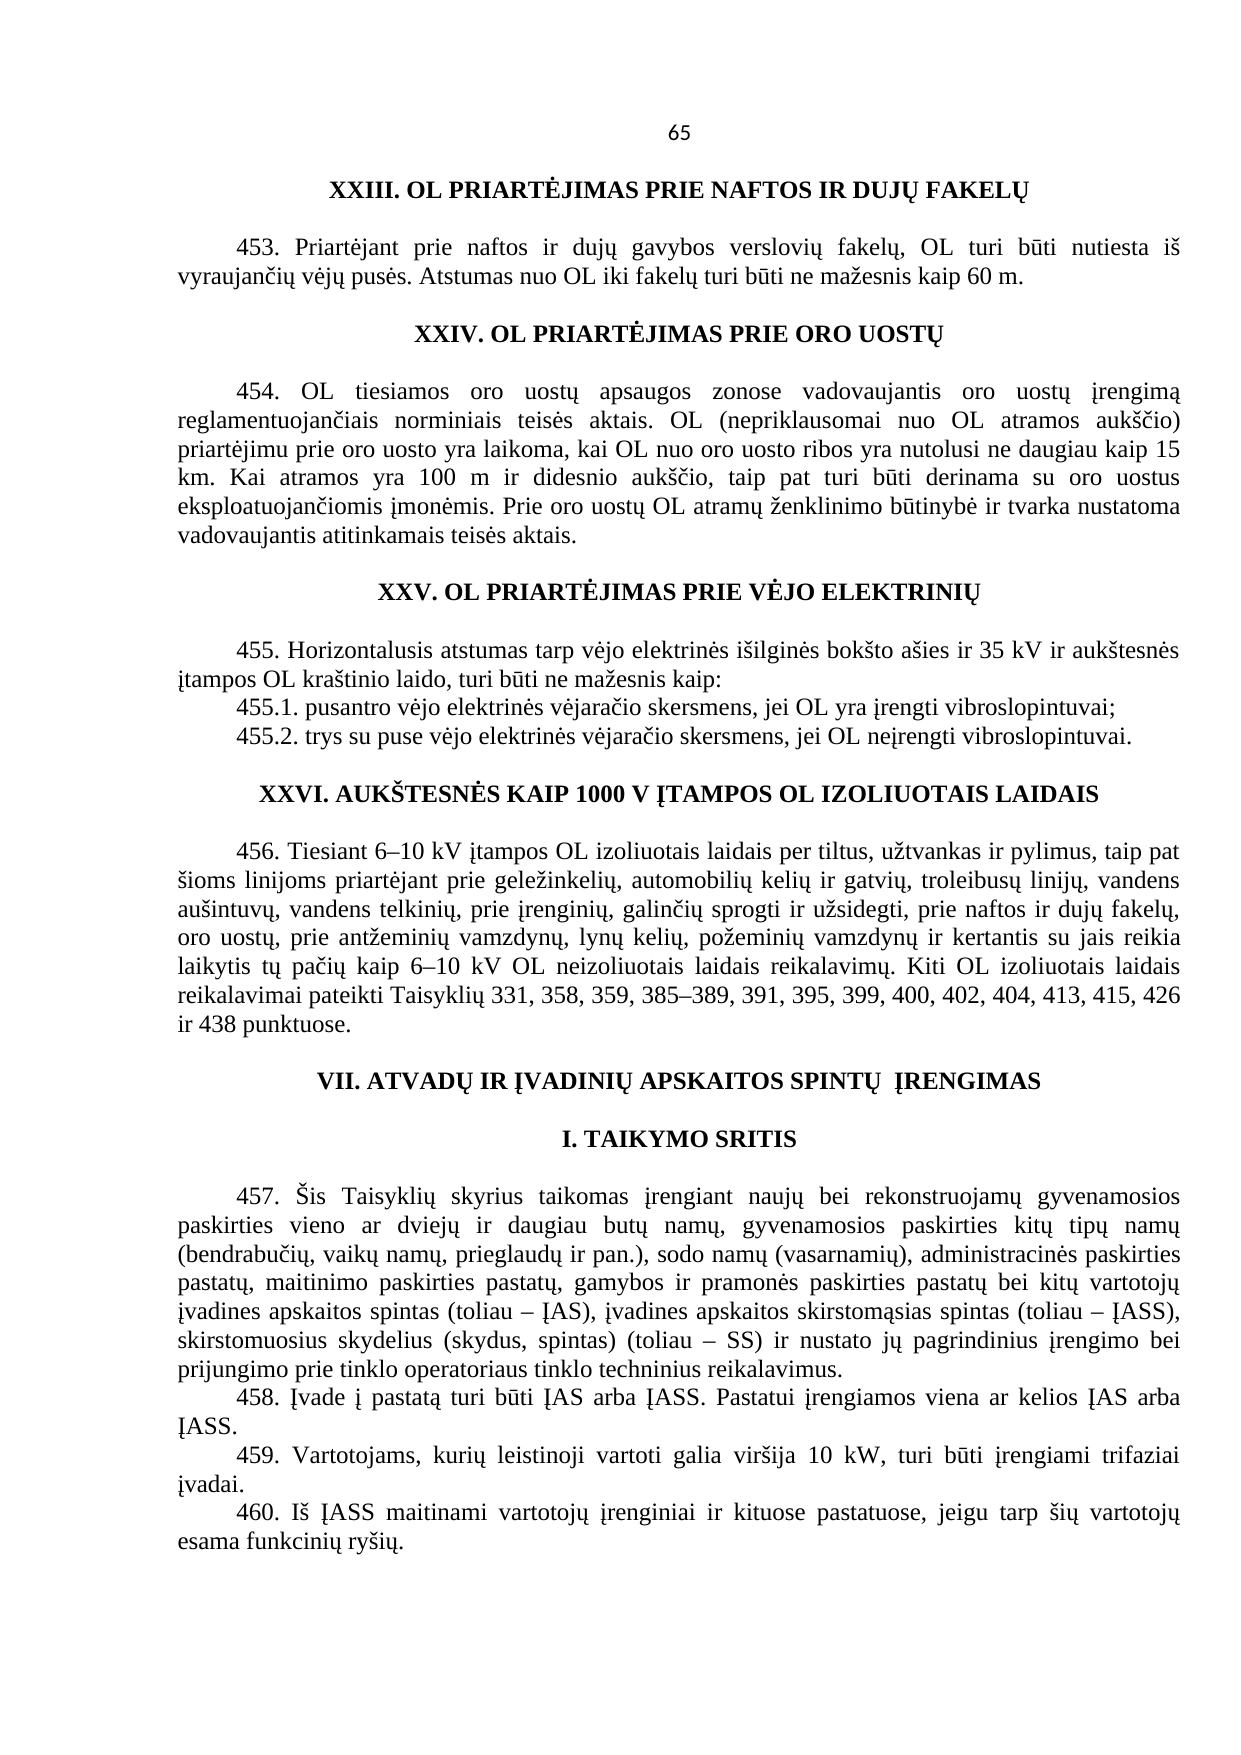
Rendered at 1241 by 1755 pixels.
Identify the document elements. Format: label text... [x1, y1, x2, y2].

text 455. Horizontalusis atstumas tarp vėjo elektrinės išilginės bokšto ašies ir 35 kV ir aukštesnės įtampos OL kraštinio laido, turi būti ne mažesnis kaip: [177, 635, 1181, 692]
text XXIII. OL PRIARTĖJIMAS PRIE NAFTOS IR DUJŲ FAKELŲ [177, 175, 1181, 204]
text 455.1. pusantro vėjo elektrinės vėjaračio skersmens, jei OL yra įrengti vibroslopintuvai; [177, 692, 1181, 721]
text 456. Tiesiant 6–10 kV įtampos OL izoliuotais laidais per tiltus, užtvankas ir pylimus, taip pat šioms linijoms priartėjant prie geležinkelių, automobilių kelių ir gatvių, troleibusų linijų, vandens aušintuvų, vandens telkinių, prie įrenginių, galinčių sprogti ir užsidegti, prie naftos ir dujų fakelų, oro uostų, prie antžeminių vamzdynų, lynų kelių, požeminių vamzdynų ir kertantis su jais reikia laikytis tų pačių kaip 6–10 kV OL neizoliuotais laidais reikalavimų. Kiti OL izoliuotais laidais reikalavimai pateikti Taisyklių 331, 358, 359, 385–389, 391, 395, 399, 400, 402, 404, 413, 415, 426 ir 438 punktuose. [177, 836, 1181, 1037]
text VII. ATVADŲ IR ĮVADINIŲ APSKAITOS SPINTŲ ĮRENGIMAS [177, 1066, 1181, 1095]
text 453. Priartėjant prie naftos ir dujų gavybos verslovių fakelų, OL turi būti nutiesta iš vyraujančių vėjų pusės. Atstumas nuo OL iki fakelų turi būti ne mažesnis kaip 60 m. [177, 232, 1181, 290]
text 454. OL tiesiamos oro uostų apsaugos zonose vadovaujantis oro uostų įrengimą reglamentuojančiais norminiais teisės aktais. OL (nepriklausomai nuo OL atramos aukščio) priartėjimu prie oro uosto yra laikoma, kai OL nuo oro uosto ribos yra nutolusi ne daugiau kaip 15 km. Kai atramos yra 100 m ir didesnio aukščio, taip pat turi būti derinama su oro uostus eksploatuojančiomis įmonėmis. Prie oro uostų OL atramų ženklinimo būtinybė ir tvarka nustatoma vadovaujantis atitinkamais teisės aktais. [177, 376, 1181, 549]
text 460. Iš ĮASS maitinami vartotojų įrenginiai ir kituose pastatuose, jeigu tarp šių vartotojų esama funkcinių ryšių. [177, 1497, 1181, 1555]
text 457. Šis Taisyklių skyrius taikomas įrengiant naujų bei rekonstruojamų gyvenamosios paskirties vieno ar dviejų ir daugiau butų namų, gyvenamosios paskirties kitų tipų namų (bendrabučių, vaikų namų, prieglaudų ir pan.), sodo namų (vasarnamių), administracinės paskirties pastatų, maitinimo paskirties pastatų, gamybos ir pramonės paskirties pastatų bei kitų vartotojų įvadines apskaitos spintas (toliau – ĮAS), įvadines apskaitos skirstomąsias spintas (toliau – ĮASS), skirstomuosius skydelius (skydus, spintas) (toliau – SS) ir nustato jų pagrindinius įrengimo bei prijungimo prie tinklo operatoriaus tinklo techninius reikalavimus. [177, 1181, 1181, 1382]
text 458. Įvade į pastatą turi būti ĮAS arba ĮASS. Pastatui įrengiamos viena ar kelios ĮAS arba ĮASS. [177, 1382, 1181, 1440]
text I. TAIKYMO SRITIS [177, 1124, 1181, 1152]
text XXIV. OL PRIARTĖJIMAS PRIE ORO UOSTŲ [177, 319, 1181, 347]
text XXVI. AUKŠTESNĖS KAIP 1000 V ĮTAMPOS OL IZOLIUOTAIS LAIDAIS [177, 779, 1181, 807]
text 459. Vartotojams, kurių leistinoji vartoti galia viršija 10 kW, turi būti įrengiami trifaziai įvadai. [177, 1440, 1181, 1497]
text XXV. OL PRIARTĖJIMAS PRIE VĖJO ELEKTRINIŲ [177, 577, 1181, 606]
text 455.2. trys su puse vėjo elektrinės vėjaračio skersmens, jei OL neįrengti vibroslopintuvai. [177, 721, 1181, 750]
